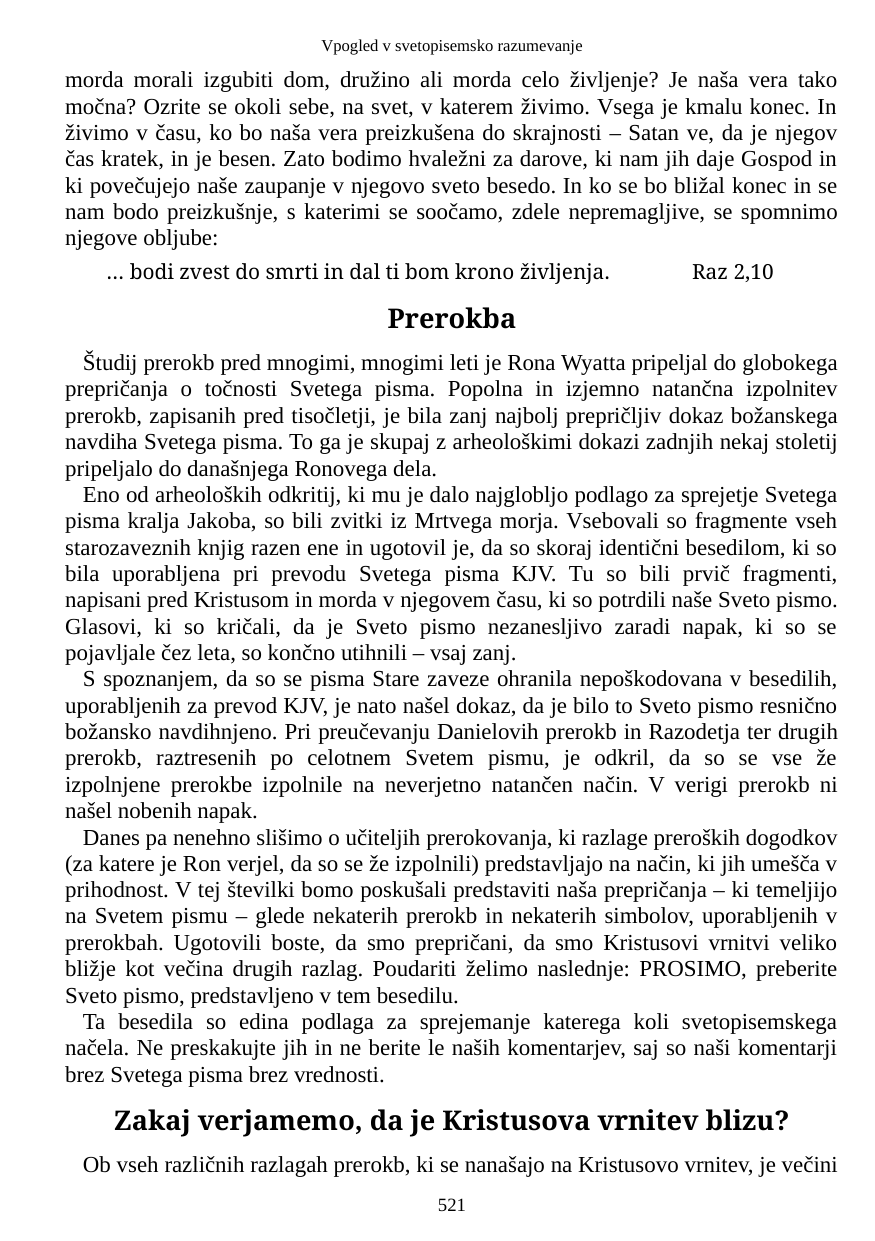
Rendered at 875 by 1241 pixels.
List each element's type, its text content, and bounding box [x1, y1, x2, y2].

text Danes pa nenehno slišimo o učiteljih prerokovanja, ki razlage preroških dogodkov (za katere je Ron verjel, da so se že izpolnili) predstavljajo na način, ki jih umešča v prihodnost. V tej številki bomo poskušali predstaviti naša prepričanja – ki temeljijo na Svetem pismu – glede nekaterih prerokb in nekaterih simbolov, uporabljenih v prerokbah. Ugotovili boste, da smo prepričani, da smo Kristusovi vrnitvi veliko bližje kot večina drugih razlag. Poudariti želimo naslednje: PROSIMO, preberite Sveto pismo, predstavljeno v tem besedilu. [65, 823, 839, 1008]
text Študij prerokb pred mnogimi, mnogimi leti je Rona Wyatta pripeljal do globokega prepričanja o točnosti Svetega pisma. Popolna in izjemno natančna izpolnitev prerokb, zapisanih pred tisočletji, je bila zanj najbolj prepričljiv dokaz božanskega navdiha Svetega pisma. To ga je skupaj z arheološkimi dokazi zadnjih nekaj stoletij pripeljalo do današnjega Ronovega dela. [65, 349, 839, 481]
subtitle Zakaj verjamemo, da je Kristusova vrnitev blizu? [65, 1102, 839, 1138]
text … bodi zvest do smrti in dal ti bom krono življenja. Raz 2,10 [106, 257, 797, 285]
text morda morali izgubiti dom, družino ali morda celo življenje? Je naša vera tako močna? Ozrite se okoli sebe, na svet, v katerem živimo. Vsega je kmalu konec. In živimo v času, ko bo naša vera preizkušena do skrajnosti – Satan ve, da je njegov čas kratek, in je besen. Zato bodimo hvaležni za darove, ki nam jih daje Gospod in ki povečujejo naše zaupanje v njegovo sveto besedo. In ko se bo bližal konec in se nam bodo preizkušnje, s katerimi se soočamo, zdele nepremagljive, se spomnimo njegove obljube: [65, 66, 839, 251]
text Ob vseh različnih razlagah prerokb, ki se nanašajo na Kristusovo vrnitev, je večini [65, 1151, 839, 1177]
text Ta besedila so edina podlaga za sprejemanje katerega koli svetopisemskega načela. Ne preskakujte jih in ne berite le naših komentarjev, saj so naši komentarji brez Svetega pisma brez vrednosti. [65, 1008, 839, 1087]
subtitle Prerokba [65, 300, 839, 337]
text S spoznanjem, da so se pisma Stare zaveze ohranila nepoškodovana v besedilih, uporabljenih za prevod KJV, je nato našel dokaz, da je bilo to Sveto pismo resnično božansko navdihnjeno. Pri preučevanju Danielovih prerokb in Razodetja ter drugih prerokb, raztresenih po celotnem Svetem pismu, je odkril, da so se vse že izpolnjene prerokbe izpolnile na neverjetno natančen način. V verigi prerokb ni našel nobenih napak. [65, 665, 839, 823]
text Eno od arheoloških odkritij, ki mu je dalo najglobljo podlago za sprejetje Svetega pisma kralja Jakoba, so bili zvitki iz Mrtvega morja. Vsebovali so fragmente vseh starozaveznih knjig razen ene in ugotovil je, da so skoraj identični besedilom, ki so bila uporabljena pri prevodu Svetega pisma KJV. Tu so bili prvič fragmenti, napisani pred Kristusom in morda v njegovem času, ki so potrdili naše Sveto pismo. Glasovi, ki so kričali, da je Sveto pismo nezanesljivo zaradi napak, ki so se pojavljale čez leta, so končno utihnili – vsaj zanj. [65, 481, 839, 665]
